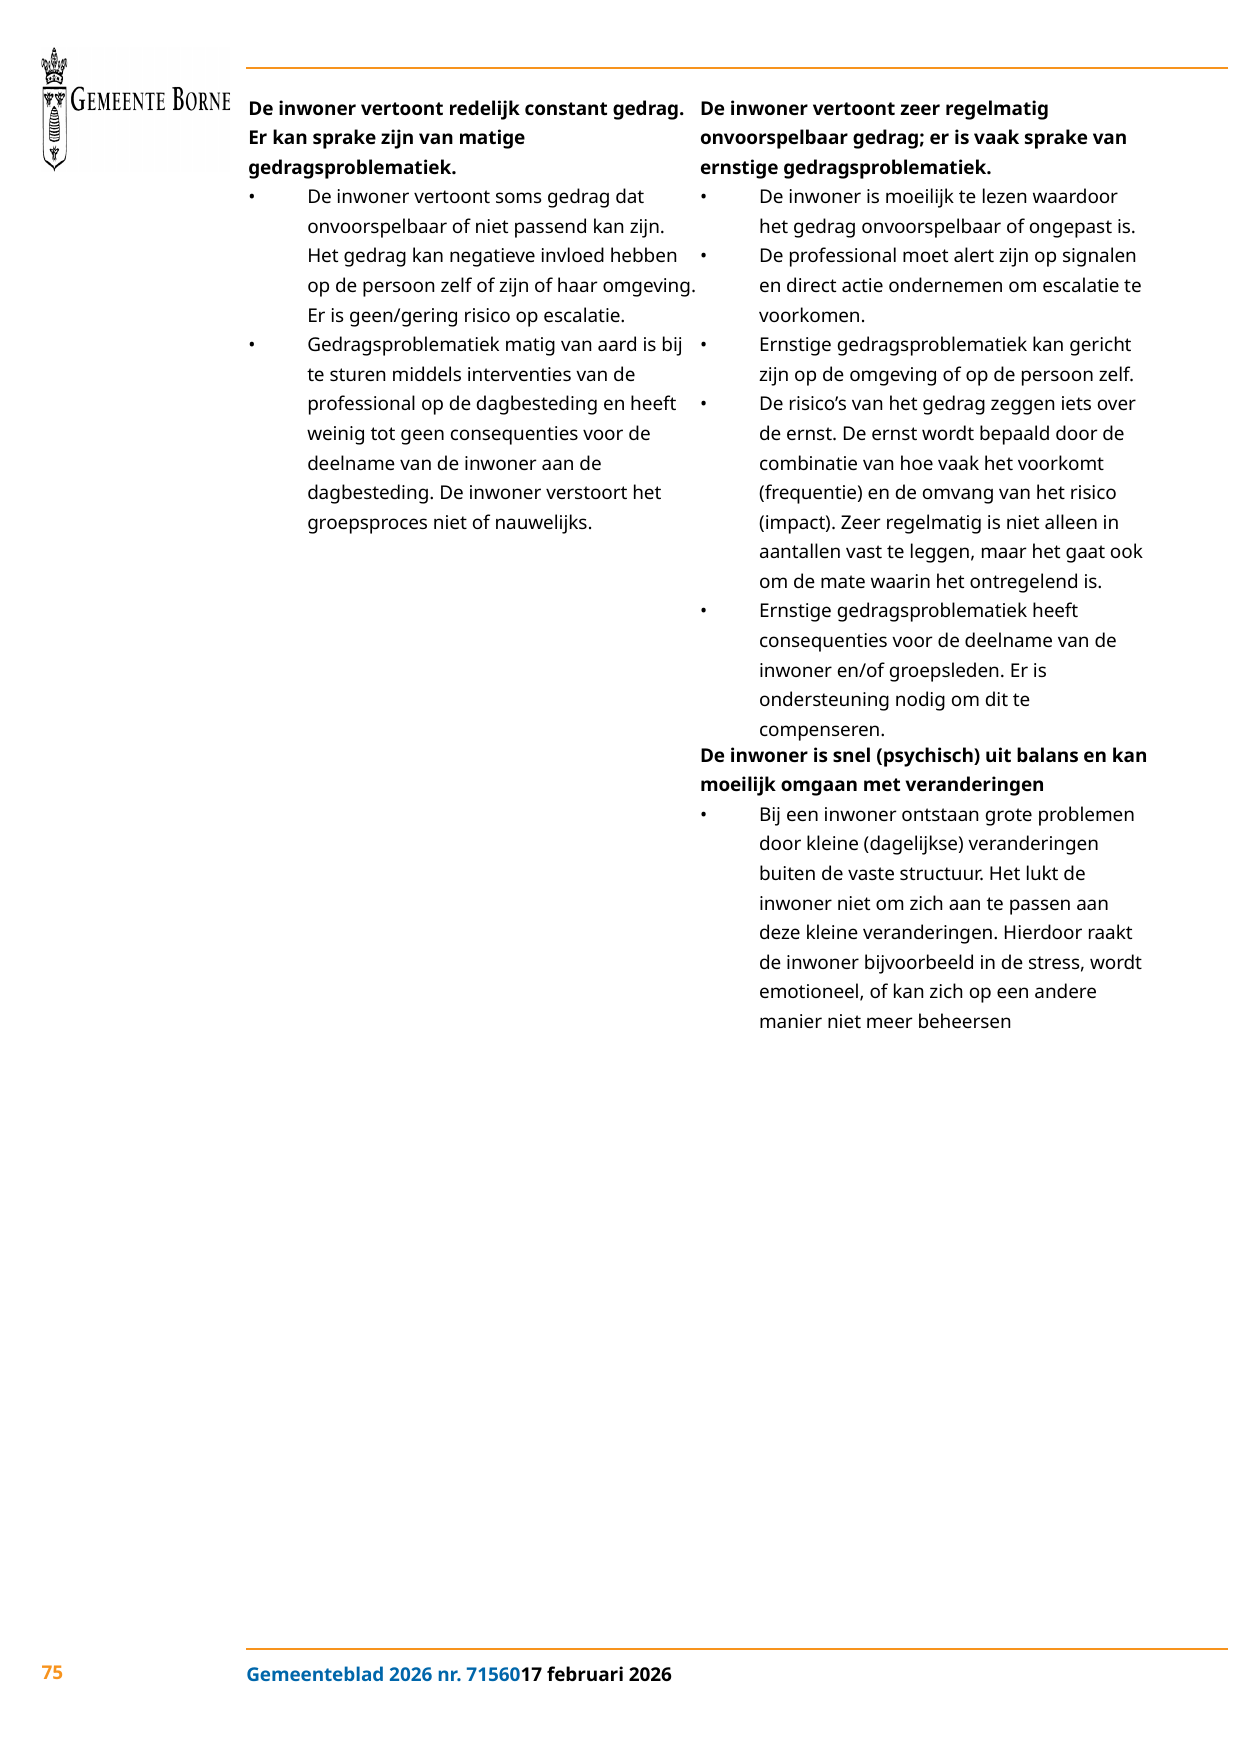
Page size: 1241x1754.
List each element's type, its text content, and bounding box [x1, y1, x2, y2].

table_cell De inwoner vertoont zeer regelmatig onvoorspelbaar gedrag; er is vaak sprake van ernstige gedragsproblematiek. De inwoner is moeilijk te lezen waardoor het gedrag onvoorspelbaar of ongepast is. De professional moet alert zijn op signalen en direct actie ondernemen om escalatie te voorkomen. Ernstige gedragsproblematiek kan gericht zijn op de omgeving of op de persoon zelf. De risico’s van het gedrag zeggen iets over de ernst. De ernst wordt bepaald door de combinatie van hoe vaak het voorkomt (frequentie) en de omvang van het risico (impact). Zeer regelmatig is niet alleen in aantallen vast te leggen, maar het gaat ook om de mate waarin het ontregelend is. Ernstige gedragsproblematiek heeft consequenties voor de deelname van de inwoner en/of groepsleden. Er is ondersteuning nodig om dit te compenseren. [700, 95, 1152, 742]
table_cell [248, 742, 700, 1034]
table_cell De inwoner vertoont redelijk constant gedrag. Er kan sprake zijn van matige gedragsproblematiek. De inwoner vertoont soms gedrag dat onvoorspelbaar of niet passend kan zijn. Het gedrag kan negatieve invloed hebben op de persoon zelf of zijn of haar omgeving. Er is geen/gering risico op escalatie. Gedragsproblematiek matig van aard is bij te sturen middels interventies van de professional op de dagbesteding en heeft weinig tot geen consequenties voor de deelname van de inwoner aan de dagbesteding. De inwoner verstoort het groepsproces niet of nauwelijks. [248, 95, 700, 742]
table_cell De inwoner is snel (psychisch) uit balans en kan moeilijk omgaan met veranderingen Bij een inwoner ontstaan grote problemen door kleine (dagelijkse) veranderingen buiten de vaste structuur. Het lukt de inwoner niet om zich aan te passen aan deze kleine veranderingen. Hierdoor raakt de inwoner bijvoorbeeld in de stress, wordt emotioneel, of kan zich op een andere manier niet meer beheersen [700, 742, 1152, 1034]
picture [41, 47, 231, 172]
